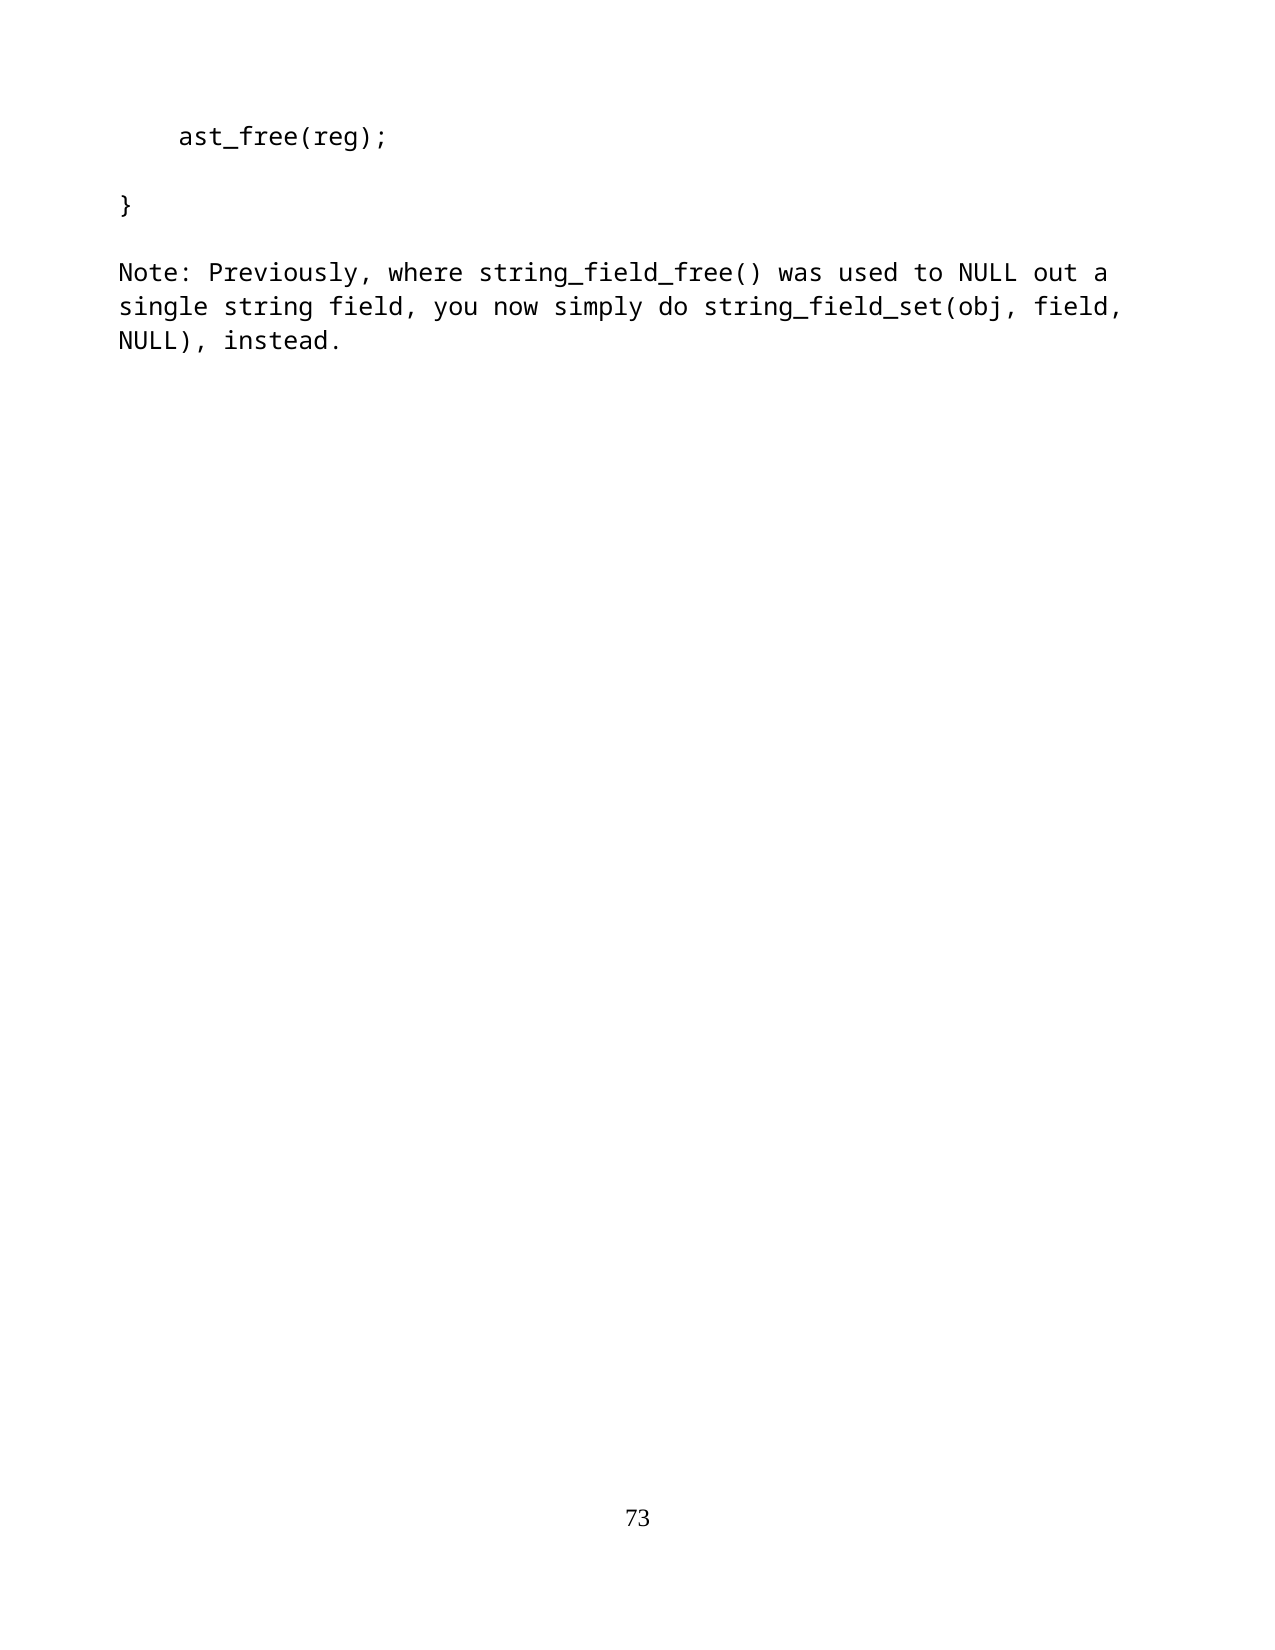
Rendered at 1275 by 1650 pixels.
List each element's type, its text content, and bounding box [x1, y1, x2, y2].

text } [118, 186, 1157, 220]
text Note: Previously, where string_field_free() was used to NULL out a single string field, you now simply do string_field_set(obj, field, NULL), instead. [118, 254, 1157, 357]
text ast_free(reg); [118, 118, 1157, 152]
